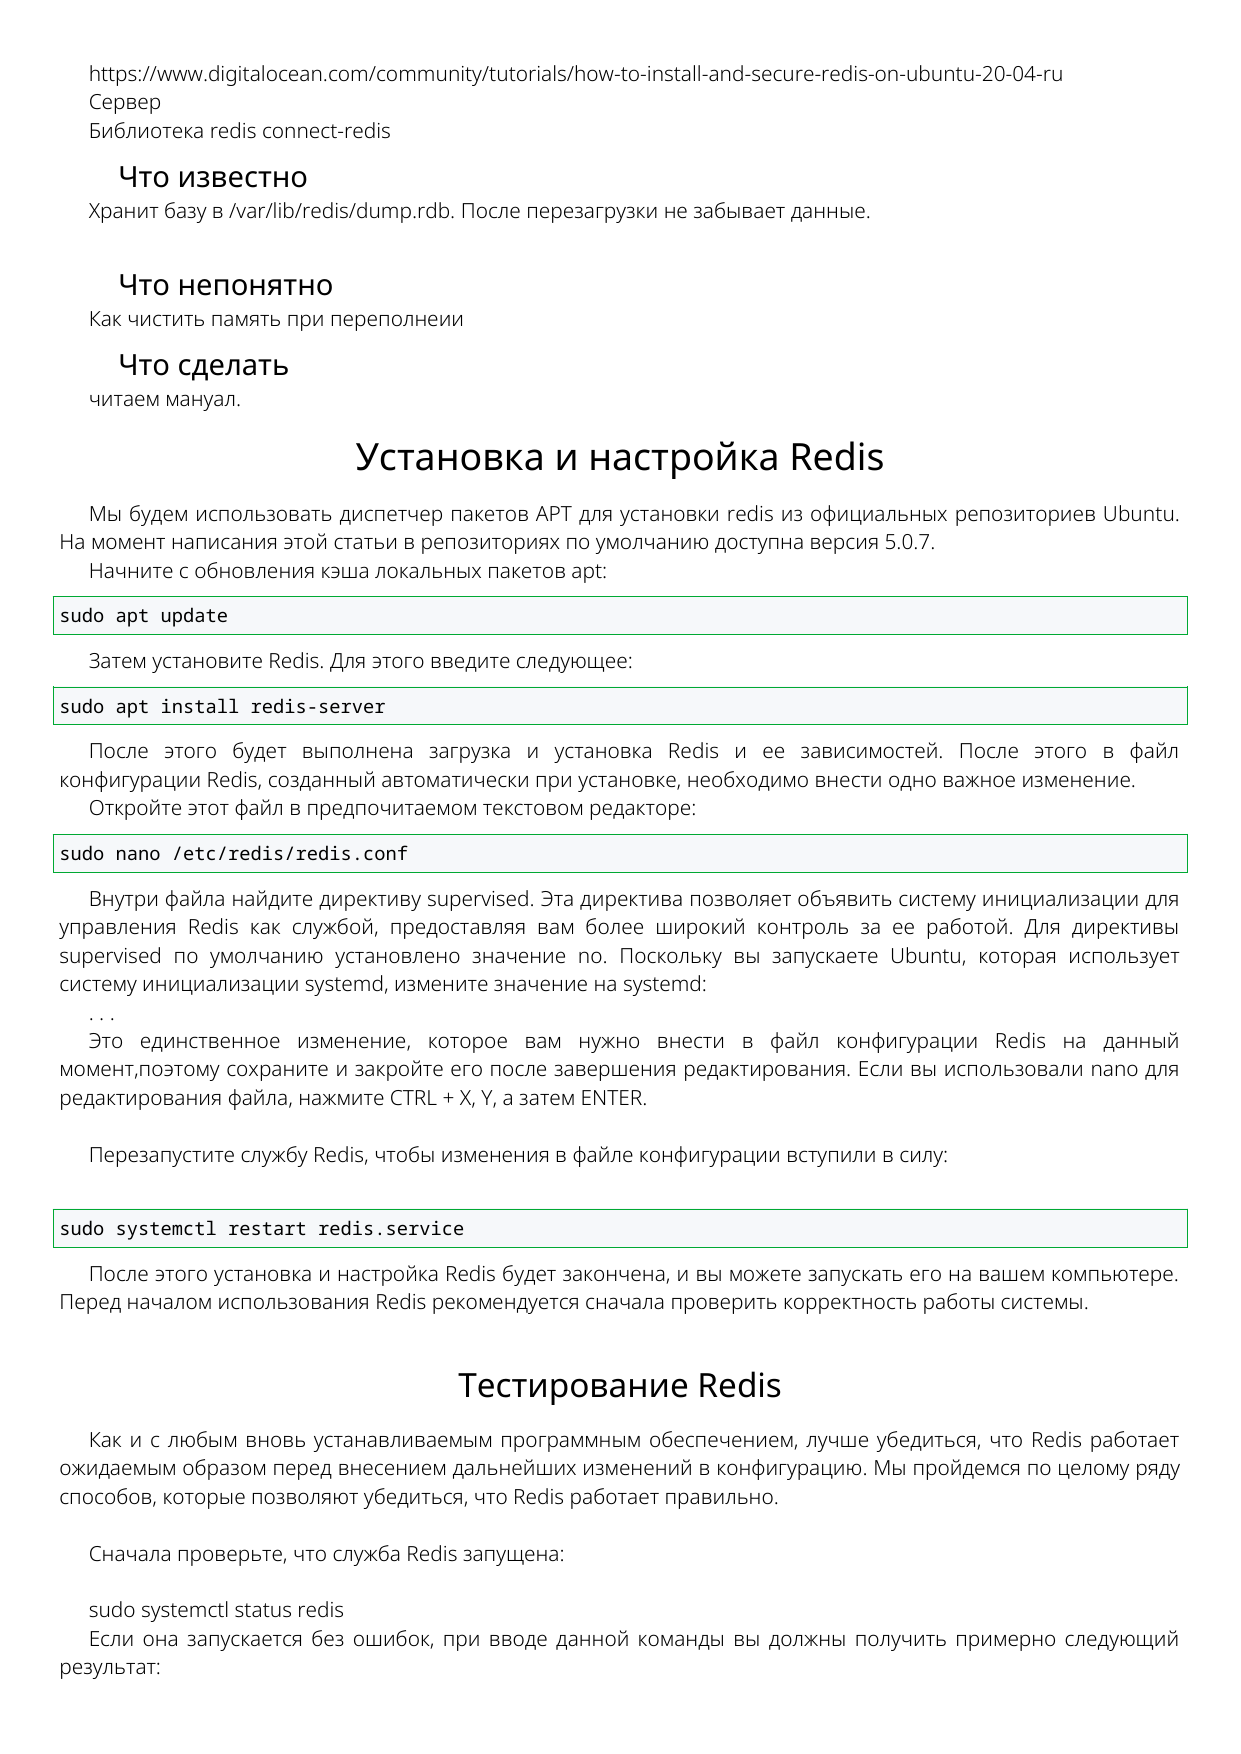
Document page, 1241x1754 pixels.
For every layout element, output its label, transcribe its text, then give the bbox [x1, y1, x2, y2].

text Мы будем использовать диспетчер пакетов APT для установки redis из официальных репозиториев Ubuntu. На момент написания этой статьи в репозиториях по умолчанию доступна версия 5.0.7. [59, 499, 1181, 556]
text Это единственное изменение, которое вам нужно внести в файл конфигурации Redis на данный момент,поэтому сохраните и закройте его после завершения редактирования. Если вы использовали nano для редактирования файла, нажмите CTRL + X, Y, а затем ENTER. [59, 1026, 1181, 1111]
text Если она запускается без ошибок, при вводе данной команды вы должны получить примерно следующий результат: [59, 1624, 1181, 1681]
subtitle Что непонятно [118, 264, 1181, 304]
text Как и с любым вновь устанавливаемым программным обеспечением, лучше убедиться, что Redis работает ожидаемым образом перед внесением дальнейших изменений в конфигурацию. Мы пройдемся по целому ряду способов, которые позволяют убедиться, что Redis работает правильно. [59, 1425, 1181, 1510]
text sudo nano /etc/redis/redis.conf [54, 835, 1187, 872]
text https://www.digitalocean.com/community/tutorials/how-to-install-and-secure-redis-on-ubuntu-20-04-ru [59, 59, 1181, 87]
text sudo systemctl status redis [59, 1596, 1181, 1624]
text Сначала проверьте, что служба Redis запущена: [59, 1539, 1181, 1567]
text . . . [59, 998, 1181, 1026]
text Затем установите Redis. Для этого введите следующее: [59, 646, 1181, 675]
text читаем мануал. [59, 384, 1181, 412]
text Начните с обновления кэша локальных пакетов apt: [59, 556, 1181, 584]
text sudo apt update [54, 597, 1187, 634]
text Хранит базу в /var/lib/redis/dump.rdb. После перезагрузки не забывает данные. [59, 196, 1181, 224]
text Библиотека redis connect-redis [59, 116, 1181, 144]
subtitle Установка и настройка Redis [59, 430, 1181, 481]
text После этого установка и настройка Redis будет закончена, и вы можете запускать его на вашем компьютере. Перед началом использования Redis рекомендуется сначала проверить корректность работы системы. [59, 1259, 1181, 1316]
text sudo systemctl restart redis.service [54, 1210, 1187, 1247]
subtitle Тестирование Redis [59, 1362, 1181, 1407]
text Перезапустите службу Redis, чтобы изменения в файле конфигурации вступили в силу: [59, 1140, 1181, 1168]
text Внутри файла найдите директиву supervised. Эта директива позволяет объявить систему инициализации для управления Redis как службой, предоставляя вам более широкий контроль за ее работой. Для директивы supervised по умолчанию установлено значение no. Поскольку вы запускаете Ubuntu, которая использует систему инициализации systemd, измените значение на systemd: [59, 884, 1181, 998]
subtitle Что известно [118, 156, 1181, 196]
text Сервер [59, 87, 1181, 116]
text После этого будет выполнена загрузка и установка Redis и ее зависимостей. После этого в файл конфигурации Redis, созданный автоматически при установке, необходимо внести одно важное изменение. [59, 737, 1181, 793]
text Откройте этот файл в предпочитаемом текстовом редакторе: [59, 793, 1181, 822]
text sudo apt install redis-server [54, 688, 1187, 724]
subtitle Что сделать [118, 344, 1181, 384]
text Как чистить память при переполнеии [59, 304, 1181, 333]
